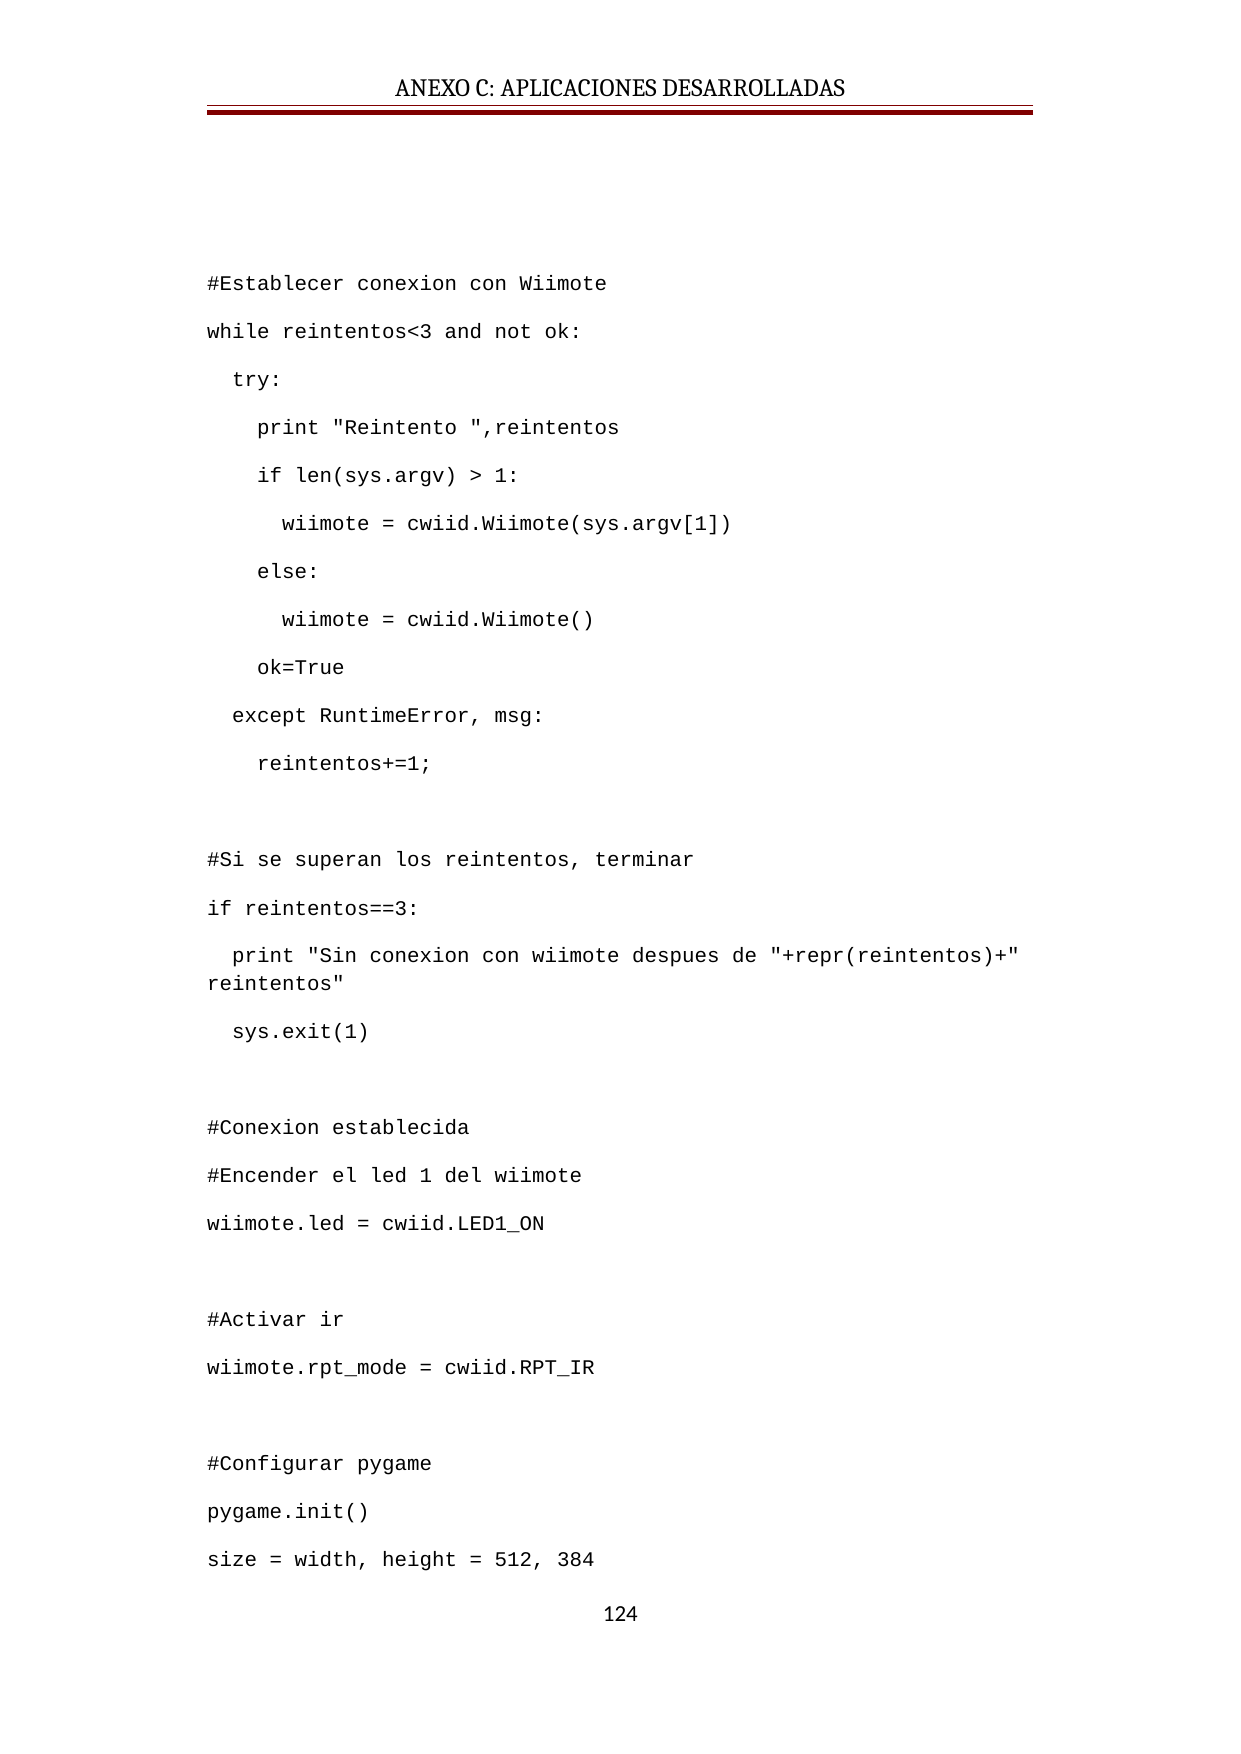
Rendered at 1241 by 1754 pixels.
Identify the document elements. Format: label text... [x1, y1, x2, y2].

text #Encender el led 1 del wiimote [207, 1165, 1033, 1188]
text sys.exit(1) [207, 1021, 1033, 1044]
text #Configurar pygame [207, 1453, 1033, 1477]
text wiimote = cwiid.Wiimote() [207, 609, 1033, 633]
text #Si se superan los reintentos, terminar [207, 849, 1033, 873]
text print "Reintento ",reintentos [207, 417, 1033, 441]
text size = width, height = 512, 384 [207, 1549, 1033, 1573]
text #Activar ir [207, 1309, 1033, 1332]
text wiimote.rpt_mode = cwiid.RPT_IR [207, 1357, 1033, 1381]
text except RuntimeError, msg: [207, 705, 1033, 729]
text reintentos+=1; [207, 753, 1033, 777]
text ok=True [207, 657, 1033, 681]
text print "Sin conexion con wiimote despues de "+repr(reintentos)+" reintentos" [207, 946, 1033, 996]
text else: [207, 561, 1033, 585]
text #Establecer conexion con Wiimote [207, 273, 1033, 297]
text if reintentos==3: [207, 897, 1033, 921]
text pygame.init() [207, 1501, 1033, 1524]
text try: [207, 369, 1033, 393]
text wiimote = cwiid.Wiimote(sys.argv[1]) [207, 513, 1033, 537]
text wiimote.led = cwiid.LED1_ON [207, 1213, 1033, 1236]
text while reintentos<3 and not ok: [207, 321, 1033, 345]
text if len(sys.argv) > 1: [207, 465, 1033, 489]
text #Conexion establecida [207, 1117, 1033, 1140]
